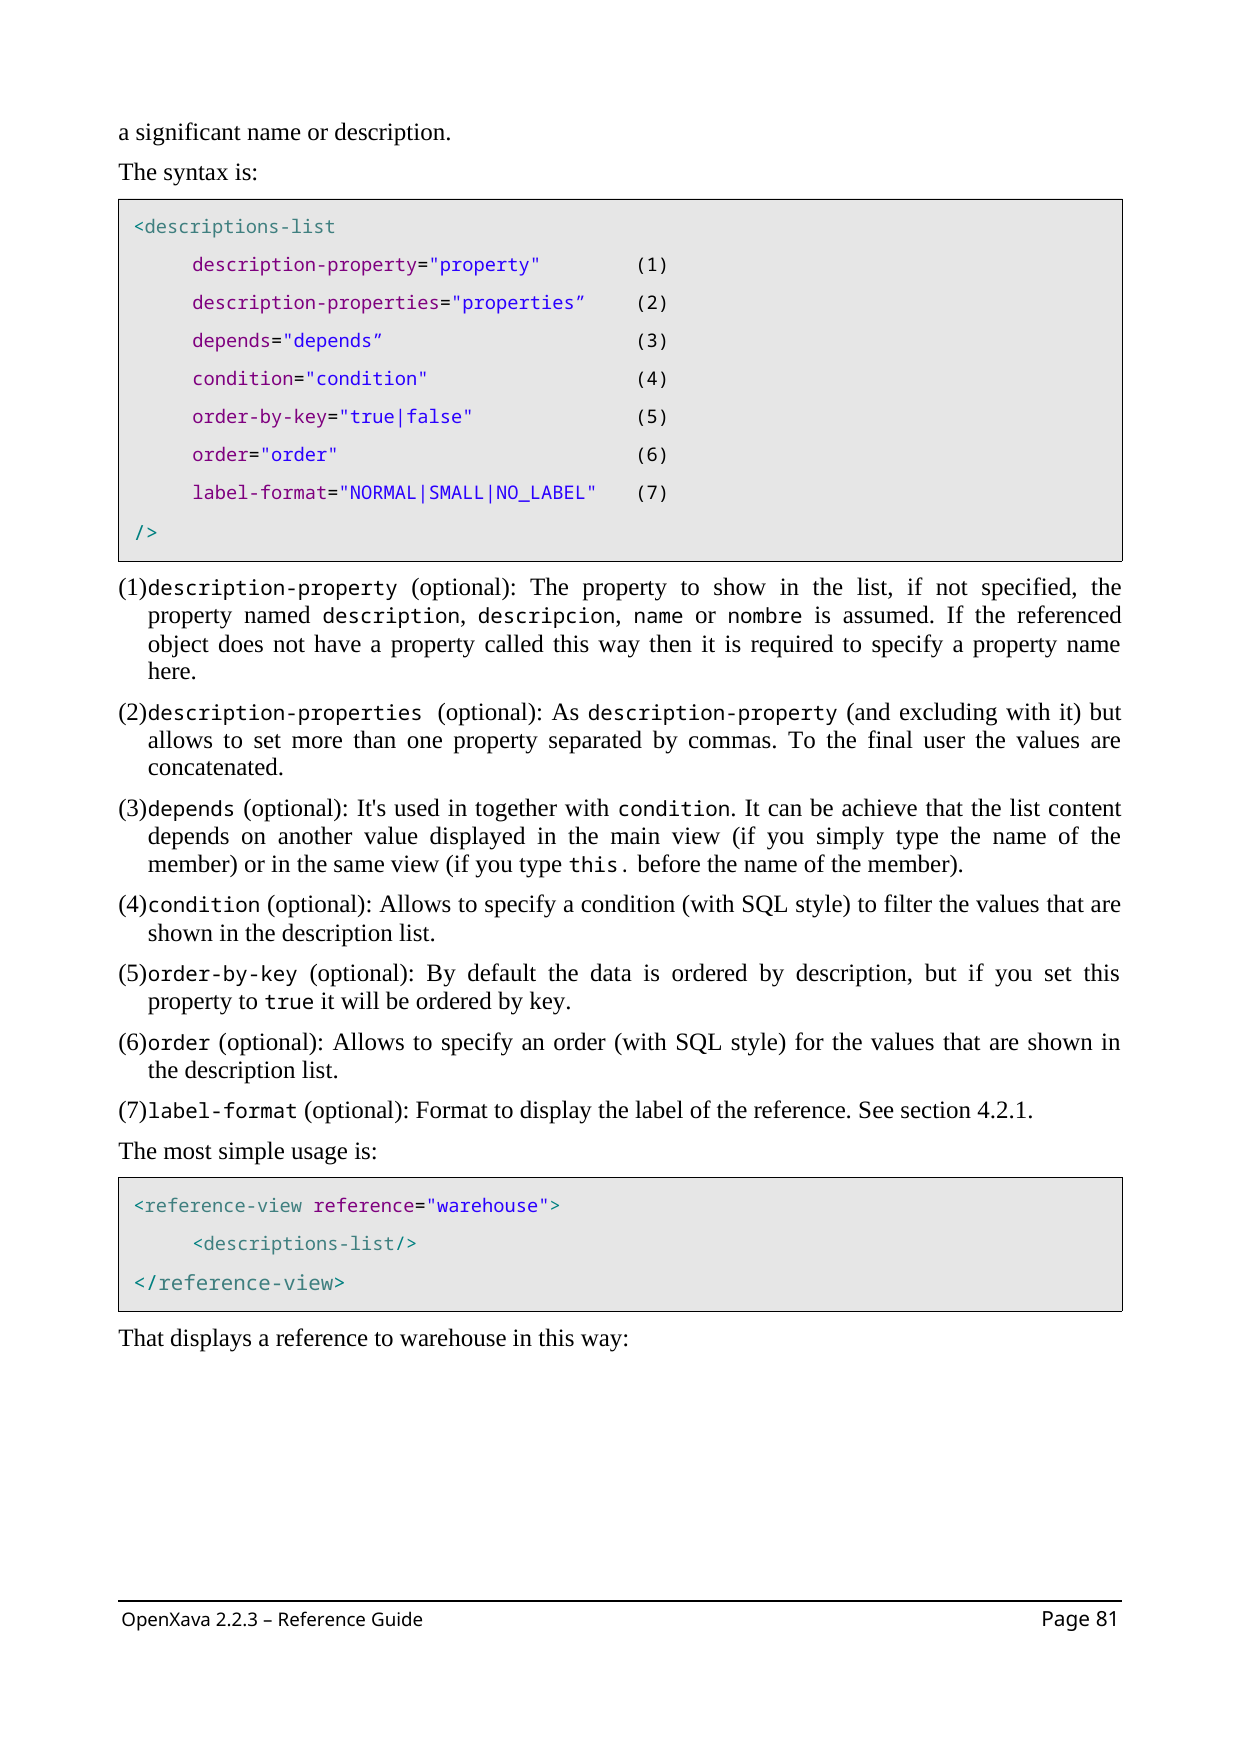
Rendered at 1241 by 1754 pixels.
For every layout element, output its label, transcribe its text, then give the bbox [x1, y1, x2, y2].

text depends="depends” (3) [119, 313, 1122, 351]
text <reference-view reference="warehouse"> [119, 1178, 1122, 1215]
text condition="condition" (4) [119, 351, 1122, 389]
text description-property="property" (1) [119, 237, 1122, 274]
text <descriptions-list [119, 200, 1122, 237]
text </reference-view> [119, 1253, 1122, 1311]
text /> [119, 503, 1122, 561]
text label-format="NORMAL|SMALL|NO_LABEL" (7) [119, 465, 1122, 503]
text The syntax is: [118, 158, 1122, 186]
text order="order" (6) [119, 427, 1122, 465]
list label-format (optional): Format to display the label of the reference. See section 4.2.1. [118, 1096, 1122, 1124]
text description-properties="properties” (2) [119, 274, 1122, 313]
text a significant name or description. [118, 118, 1122, 146]
text That displays a reference to warehouse in this way: [118, 1324, 1122, 1351]
text <descriptions-list/> [119, 1215, 1122, 1253]
list description-property (optional): The property to show in the list, if not specified, the property named description, descripcion, name or nombre is assumed. If the referenced object does not have a property called this way then it is required to specify a property name here. [118, 573, 1122, 685]
list condition (optional): Allows to specify a condition (with SQL style) to filter the values that are shown in the description list. [118, 890, 1122, 946]
list order (optional): Allows to specify an order (with SQL style) for the values that are shown in the description list. [118, 1028, 1122, 1084]
text The most simple usage is: [118, 1137, 1122, 1165]
text order-by-key="true|false" (5) [119, 389, 1122, 427]
list description-properties (optional): As description-property (and excluding with it) but allows to set more than one property separated by commas. To the final user the values are concatenated. [118, 698, 1122, 781]
list depends (optional): It's used in together with condition. It can be achieve that the list content depends on another value displayed in the main view (if you simply type the name of the member) or in the same view (if you type this. before the name of the member). [118, 794, 1122, 878]
list order-by-key (optional): By default the data is ordered by description, but if you set this property to true it will be ordered by key. [118, 959, 1122, 1015]
